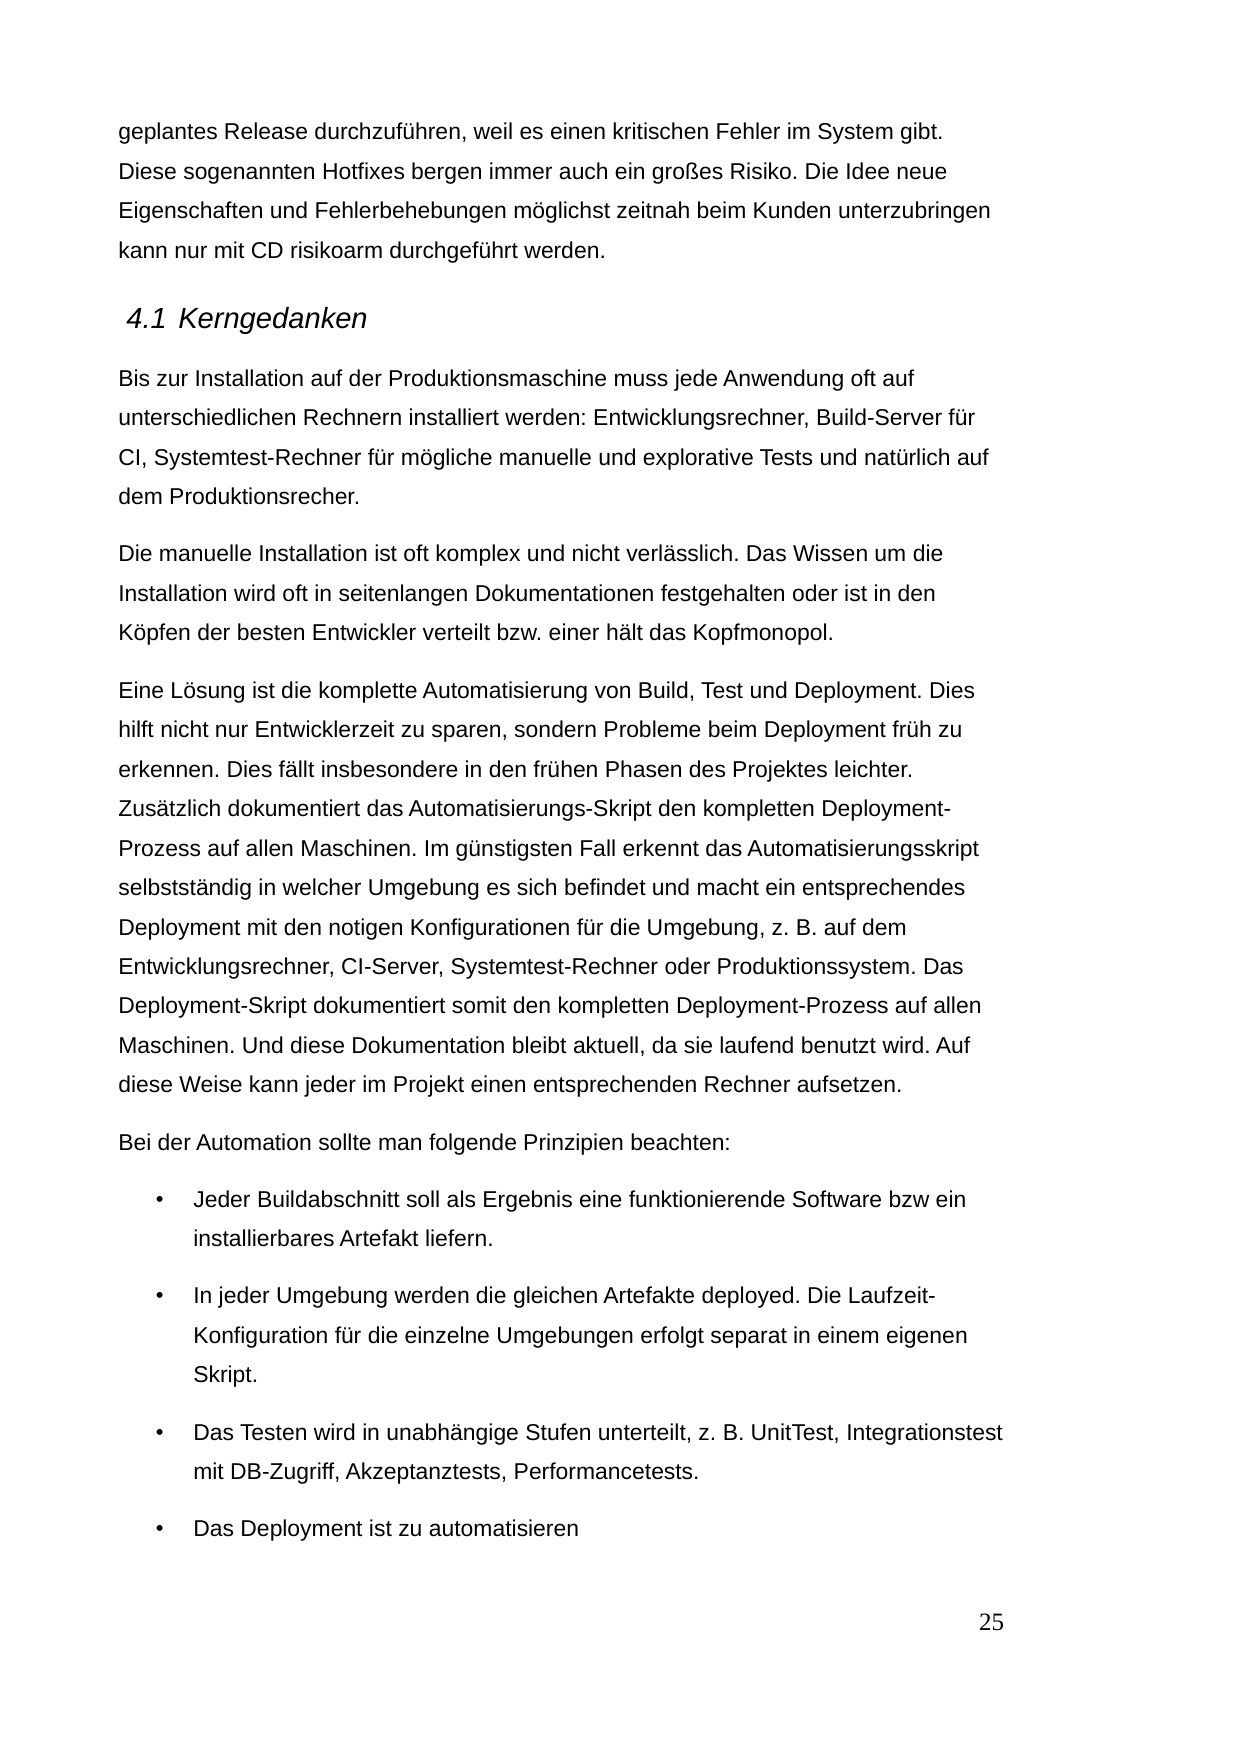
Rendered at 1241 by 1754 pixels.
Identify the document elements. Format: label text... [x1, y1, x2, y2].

text Bis zur Installation auf der Produktionsmaschine muss jede Anwendung oft auf unterschiedlichen Rechnern installiert werden: Entwicklungsrechner, Build-Server für CI, Systemtest-Rechner für mögliche manuelle und explorative Tests und natürlich auf dem Produktionsrecher. [118, 365, 1004, 509]
list Jeder Buildabschnitt soll als Ergebnis eine funktionierende Software bzw ein installierbares Artefakt liefern. [156, 1186, 1004, 1252]
subtitle Kerngedanken [118, 301, 1004, 334]
list Das Deployment ist zu automatisieren [156, 1515, 1004, 1542]
text geplantes Release durchzuführen, weil es einen kritischen Fehler im System gibt. Diese sogenannten Hotfixes bergen immer auch ein großes Risiko. Die Idee neue Eigenschaften und Fehlerbehebungen möglichst zeitnah beim Kunden unterzubringen kann nur mit CD risikoarm durchgeführt werden. [118, 118, 1004, 263]
list Das Testen wird in unabhängige Stufen unterteilt, z. B. UnitTest, Integrationstest mit DB-Zugriff, Akzeptanztests, Performancetests. [156, 1418, 1004, 1484]
text Die manuelle Installation ist oft komplex und nicht verlässlich. Das Wissen um die Installation wird oft in seitenlangen Dokumentationen festgehalten oder ist in den Köpfen der besten Entwickler verteilt bzw. einer hält das Kopfmonopol. [118, 540, 1004, 646]
text Eine Lösung ist die komplette Automatisierung von Build, Test und Deployment. Dies hilft nicht nur Entwicklerzeit zu sparen, sondern Probleme beim Deployment früh zu erkennen. Dies fällt insbesondere in den frühen Phasen des Projektes leichter. Zusätzlich dokumentiert das Automatisierungs-Skript den kompletten Deployment-Prozess auf allen Maschinen. Im günstigsten Fall erkennt das Automatisierungsskript selbstständig in welcher Umgebung es sich befindet und macht ein entsprechendes Deployment mit den notigen Konfigurationen für die Umgebung, z. B. auf dem Entwicklungsrechner, CI-Server, Systemtest-Rechner oder Produktionssystem. Das Deployment-Skript dokumentiert somit den kompletten Deployment-Prozess auf allen Maschinen. Und diese Dokumentation bleibt aktuell, da sie laufend benutzt wird. Auf diese Weise kann jeder im Projekt einen entsprechenden Rechner aufsetzen. [118, 677, 1004, 1098]
list In jeder Umgebung werden die gleichen Artefakte deployed. Die Laufzeit-Konfiguration für die einzelne Umgebungen erfolgt separat in einem eigenen Skript. [156, 1282, 1004, 1388]
text Bei der Automation sollte man folgende Prinzipien beachten: [118, 1128, 1004, 1155]
